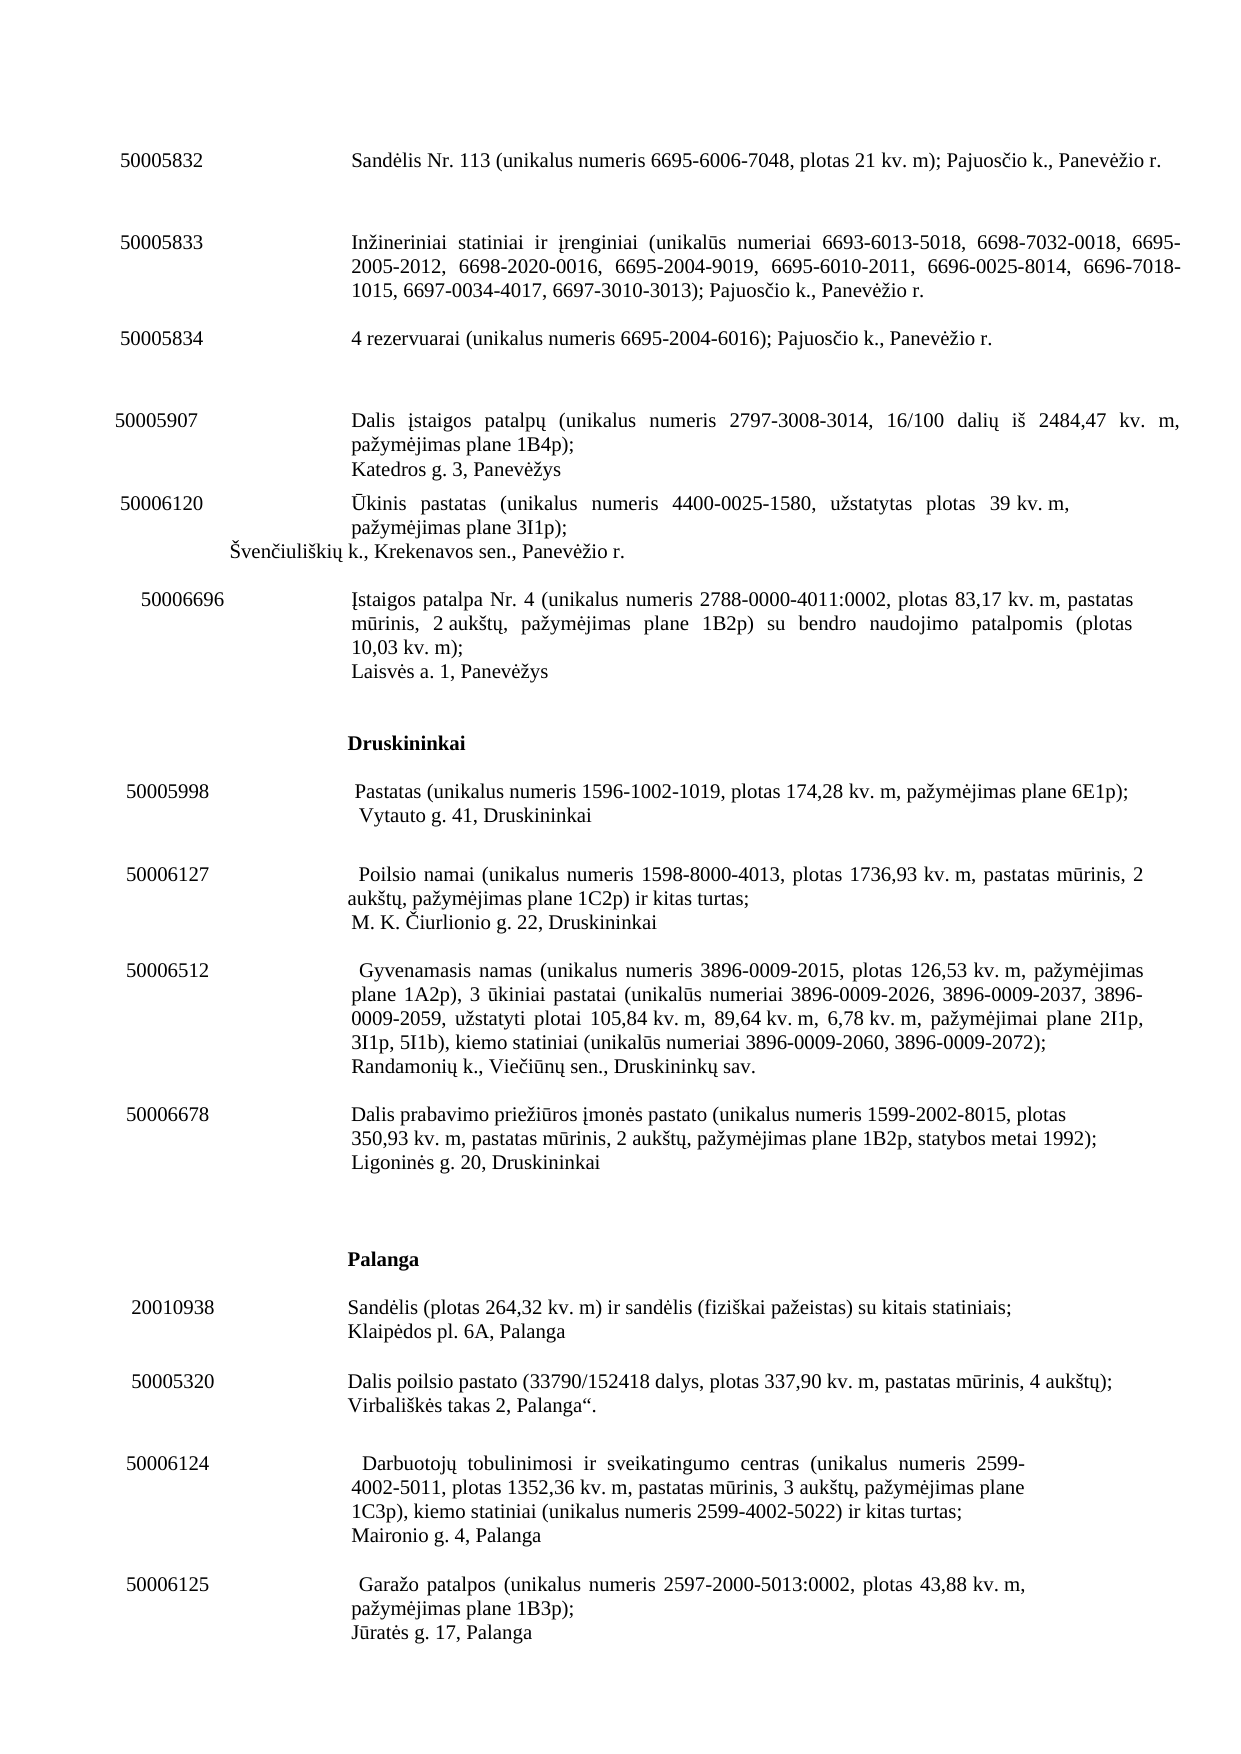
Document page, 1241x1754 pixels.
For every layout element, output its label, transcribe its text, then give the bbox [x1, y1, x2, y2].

table_cell [1164, 1451, 1170, 1572]
table_cell [1077, 1572, 1081, 1668]
table_cell 50006120 Ūkinis pastatas (unikalus numeris 4400-0025-1580, užstatytas plotas 39 kv. m, pažymėjimas plane 3I1p); Švenčiuliškių k., Krekenavos sen., Panevėžio r. [118, 491, 1081, 587]
table_cell 50005834 4 rezervuarai (unikalus numeris 6695-2004-6016); Pajuosčio k., Panevėžio r. [101, 326, 1192, 408]
table_cell [101, 1247, 114, 1271]
table_cell [1164, 862, 1170, 958]
table_cell [1164, 1102, 1170, 1198]
table_cell [1170, 731, 1192, 755]
table_cell [1170, 1345, 1192, 1369]
table_cell [1193, 230, 1211, 326]
table_cell 20010938 [115, 1295, 336, 1345]
table_cell [101, 587, 114, 707]
table_cell 50006127 [115, 862, 336, 958]
table_cell [1193, 1295, 1211, 1345]
table_cell [1148, 1295, 1155, 1345]
table_cell 50005833 Inžineriniai statiniai ir įrenginiai (unikalūs numeriai 6693-6013-5018, 6698-7032-0018, 6695-2005-2012, 6698-2020-0016, 6695-2004-9019, 6695-6010-2011, 6696-0025-8014, 6696-7018-1015, 6697-0034-4017, 6697-3010-3013); Pajuosčio k., Panevėžio r. [101, 230, 1192, 326]
table_cell [1148, 1451, 1155, 1572]
table_cell Garažo patalpos (unikalus numeris 2597-2000-5013:0002, plotas 43,88 kv. m, pažymėjimas plane 1B3p); Jūratės g. 17, Palanga [336, 1572, 1037, 1668]
table_cell [101, 1271, 114, 1295]
table_cell [115, 1345, 1155, 1369]
table_cell [336, 755, 1155, 779]
table_cell [1170, 1451, 1192, 1572]
table_cell [1155, 958, 1164, 1102]
table_cell [101, 707, 114, 731]
table_cell [101, 1102, 114, 1198]
table_cell [1164, 707, 1170, 731]
table_cell [1193, 491, 1211, 587]
table_cell [1193, 1199, 1211, 1222]
table_cell [101, 1451, 114, 1572]
table_cell [115, 755, 336, 779]
table_cell [1193, 1572, 1211, 1668]
table_cell Gyvenamasis namas (unikalus numeris 3896-0009-2015, plotas 126,53 kv. m, pažymėjimas plane 1A2p), 3 ūkiniai pastatai (unikalūs numeriai 3896-0009-2026, 3896-0009-2037, 3896-0009-2059, užstatyti plotai 105,84 kv. m, 89,64 kv. m, 6,78 kv. m, pažymėjimai plane 2I1p, 3I1p, 5I1b), kiemo statiniai (unikalūs numeriai 3896-0009-2060, 3896-0009-2072); Randamonių k., Viečiūnų sen., Druskininkų sav. [336, 958, 1155, 1102]
table_cell Sandėlis (plotas 264,32 kv. m) ir sandėlis (fiziškai pažeistas) su kitais statiniais; Klaipėdos pl. 6A, Palanga [336, 1295, 1037, 1345]
table_cell [1164, 755, 1170, 779]
table_cell [101, 779, 114, 862]
table_cell [1155, 1199, 1164, 1222]
table_cell [1193, 326, 1211, 408]
table_cell [1164, 491, 1170, 587]
table_cell [1193, 1369, 1211, 1451]
table_cell [1170, 958, 1192, 1102]
table_cell 50005832 Sandėlis Nr. 113 (unikalus numeris 6695-6006-7048, plotas 21 kv. m); Pajuosčio k., Panevėžio r. [101, 148, 1192, 230]
table_cell [1193, 755, 1211, 779]
table_cell [1155, 1451, 1164, 1572]
table_cell [101, 958, 114, 1102]
table_cell [1164, 958, 1170, 1102]
table_cell [1155, 1345, 1164, 1369]
table_cell [1164, 1199, 1170, 1222]
table_cell [101, 491, 114, 587]
table_cell [1164, 1369, 1170, 1451]
table_cell [101, 755, 114, 779]
table_cell [336, 1271, 1155, 1295]
table_cell [1193, 587, 1211, 707]
table_cell [1193, 408, 1211, 491]
table_cell [1081, 1451, 1148, 1572]
table_cell [1193, 1223, 1211, 1247]
table_cell [336, 779, 1155, 862]
table_cell [1170, 862, 1192, 958]
table_cell [1170, 1199, 1192, 1222]
table_cell [1170, 1271, 1192, 1295]
table_cell [115, 1223, 336, 1247]
table_cell [1155, 779, 1164, 862]
table_cell [1170, 1223, 1192, 1247]
table_cell 50006512 [115, 958, 336, 1102]
table_cell [1155, 1102, 1164, 1198]
table_cell [1037, 1451, 1074, 1572]
table_header Pastatas (unikalus numeris 1596-1002-1019, plotas 174,28 kv. m, pažymėjimas plane 6E1p); Vytauto g. 41, Druskininkai [348, 779, 1144, 861]
table_cell [1170, 779, 1192, 862]
table_cell [1155, 707, 1164, 731]
table_cell [1164, 1271, 1170, 1295]
table_cell [1164, 1295, 1170, 1345]
table_cell 50005320 [115, 1369, 336, 1451]
table_cell [101, 1199, 114, 1222]
table_cell [1193, 707, 1211, 731]
table_cell [1155, 1572, 1164, 1668]
table_cell [1155, 1369, 1164, 1451]
table_cell [115, 1247, 336, 1271]
table_cell [1155, 491, 1164, 587]
table_cell [101, 1572, 114, 1668]
table_cell [1155, 731, 1164, 755]
table_cell [1193, 1271, 1211, 1295]
table_cell [1164, 1247, 1170, 1271]
table_cell [1193, 862, 1211, 958]
table_cell Darbuotojų tobulinimosi ir sveikatingumo centras (unikalus numeris 2599-4002-5011, plotas 1352,36 kv. m, pastatas mūrinis, 3 aukštų, pažymėjimas plane 1C3p), kiemo statiniai (unikalus numeris 2599-4002-5022) ir kitas turtas; Maironio g. 4, Palanga [336, 1451, 1037, 1572]
table_cell 50006678 [115, 1102, 336, 1198]
table_cell [101, 731, 114, 755]
table_cell [1193, 148, 1211, 230]
table_cell 50006125 [115, 1572, 336, 1668]
table_cell [1164, 1223, 1170, 1247]
table_cell [1193, 1451, 1211, 1572]
table_cell [1081, 1572, 1148, 1668]
table_cell [1164, 779, 1170, 862]
table_cell [1170, 1102, 1192, 1198]
table_cell [1081, 1295, 1148, 1345]
table_cell [115, 1271, 336, 1295]
table_cell [1164, 731, 1170, 755]
table_cell [1170, 1369, 1192, 1451]
table_cell [1148, 587, 1155, 707]
table_cell 50005998 [115, 779, 336, 862]
table_cell [115, 707, 1155, 731]
table_cell [1164, 1345, 1170, 1369]
table_cell [1155, 1271, 1164, 1295]
table_cell 50005907 Dalis įstaigos patalpų (unikalus numeris 2797-3008-3014, 16/100 dalių iš 2484,47 kv. m, pažymėjimas plane 1B4p); Katedros g. 3, Panevėžys [101, 408, 1192, 491]
table_cell [1193, 1345, 1211, 1369]
table_cell [1170, 1572, 1192, 1668]
table_cell Palanga [336, 1247, 1155, 1271]
table_cell [1155, 1247, 1164, 1271]
table_cell [115, 731, 336, 755]
table_cell [1193, 1247, 1211, 1271]
table_cell [118, 587, 129, 707]
table_cell [101, 1345, 114, 1369]
table_cell [1170, 707, 1192, 731]
table_cell Druskininkai [336, 731, 1155, 755]
table_cell [1155, 1223, 1164, 1247]
table_cell [1170, 491, 1192, 587]
table_cell [1170, 587, 1192, 707]
table_cell [1164, 1572, 1170, 1668]
table_cell [1193, 731, 1211, 755]
table_cell [1170, 755, 1192, 779]
table_cell 50006696 Įstaigos patalpa Nr. 4 (unikalus numeris 2788-0000-4011:0002, plotas 83,17 kv. m, pastatas mūrinis, 2 aukštų, pažymėjimas plane 1B2p) su bendro naudojimo patalpomis (plotas 10,03 kv. m); Laisvės a. 1, Panevėžys [129, 587, 1148, 707]
table_cell [1037, 1295, 1074, 1345]
table_cell [1155, 862, 1164, 958]
table_cell [1148, 491, 1155, 587]
table_cell [1077, 1451, 1081, 1572]
table_cell [1170, 1295, 1192, 1345]
table_cell [1155, 755, 1164, 779]
table_cell [1148, 1572, 1155, 1668]
table_cell [1193, 1102, 1211, 1198]
table_cell 50006124 [115, 1451, 336, 1572]
table_cell [1170, 1247, 1192, 1271]
table_cell [336, 1223, 1155, 1247]
table_cell [101, 862, 114, 958]
table_cell [1037, 1572, 1074, 1668]
table_cell [1077, 1295, 1081, 1345]
table_cell Dalis poilsio pastato (33790/152418 dalys, plotas 337,90 kv. m, pastatas mūrinis, 4 aukštų); Virbališkės takas 2, Palanga“. [336, 1369, 1155, 1451]
table_cell [336, 1199, 1155, 1222]
table_cell [115, 1199, 336, 1222]
table_cell [1155, 587, 1164, 707]
table_cell [101, 1369, 114, 1451]
table_cell [1155, 1295, 1164, 1345]
table_cell Poilsio namai (unikalus numeris 1598-8000-4013, plotas 1736,93 kv. m, pastatas mūrinis, 2 aukštų, pažymėjimas plane 1C2p) ir kitas turtas; M. K. Čiurlionio g. 22, Druskininkai [336, 862, 1155, 958]
table_cell [1193, 779, 1211, 862]
table_cell [101, 1295, 114, 1345]
table_cell [1081, 491, 1148, 587]
table_cell Dalis prabavimo priežiūros įmonės pastato (unikalus numeris 1599-2002-8015, plotas 350,93 kv. m, pastatas mūrinis, 2 aukštų, pažymėjimas plane 1B2p, statybos metai 1992); Ligoninės g. 20, Druskininkai [336, 1102, 1155, 1198]
table_cell [1193, 958, 1211, 1102]
table_cell [1164, 587, 1170, 707]
table_cell [101, 1223, 114, 1247]
